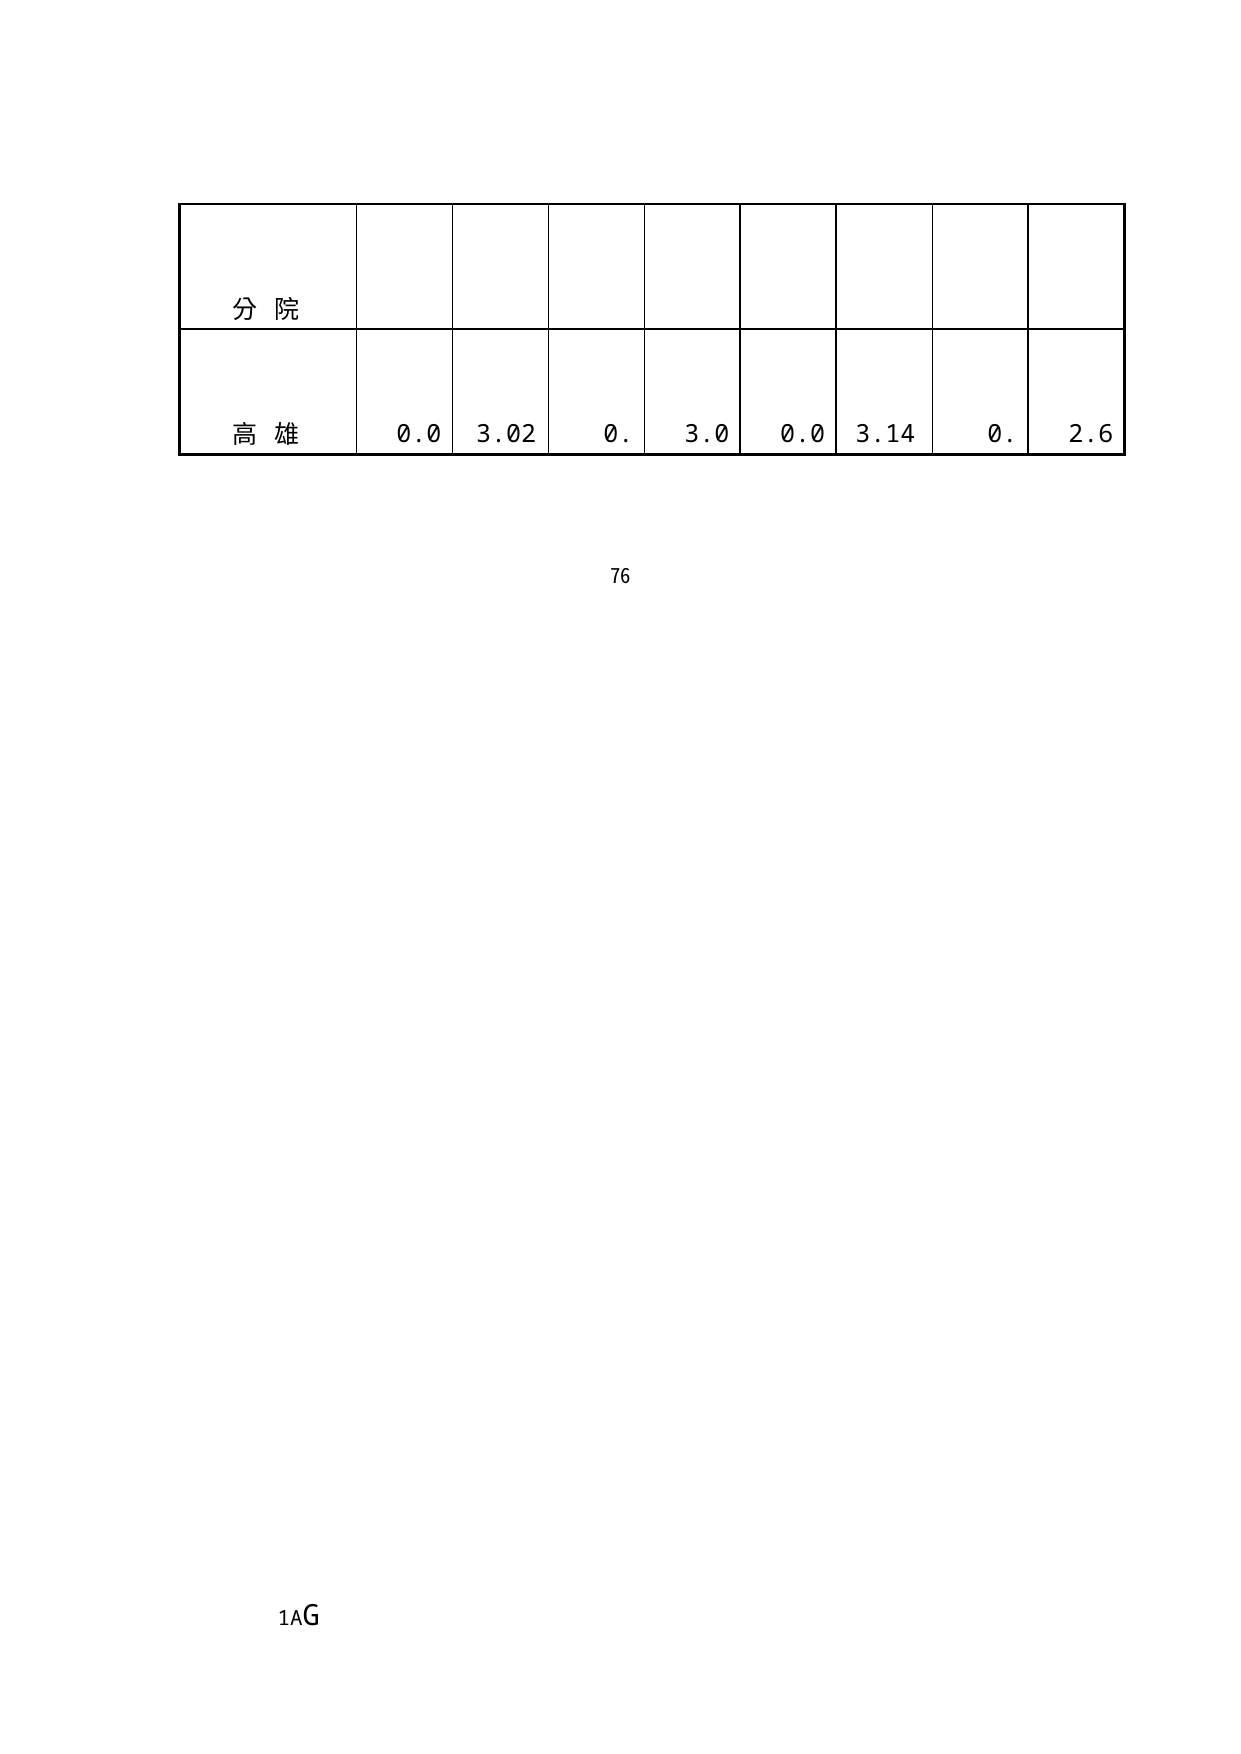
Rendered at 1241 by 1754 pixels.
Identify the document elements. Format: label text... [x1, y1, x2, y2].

table_cell [357, 205, 452, 328]
table_cell [837, 205, 932, 328]
table_cell [1029, 205, 1123, 328]
table_cell [453, 205, 548, 328]
table_cell 0. [933, 330, 1027, 453]
table_cell 3.0 [645, 330, 739, 453]
table_cell [549, 205, 644, 328]
table_cell [933, 205, 1027, 328]
table_cell 高雄 [181, 330, 356, 453]
table_cell [645, 205, 739, 328]
table_cell [741, 205, 835, 328]
table_cell 3.14 [837, 330, 932, 453]
table_cell 分院 [181, 205, 356, 328]
table_cell 2.6 [1029, 330, 1123, 453]
table_cell 0.0 [741, 330, 835, 453]
table_cell 0. [549, 330, 644, 453]
table_cell 3.02 [453, 330, 548, 453]
table_cell 0.0 [357, 330, 452, 453]
